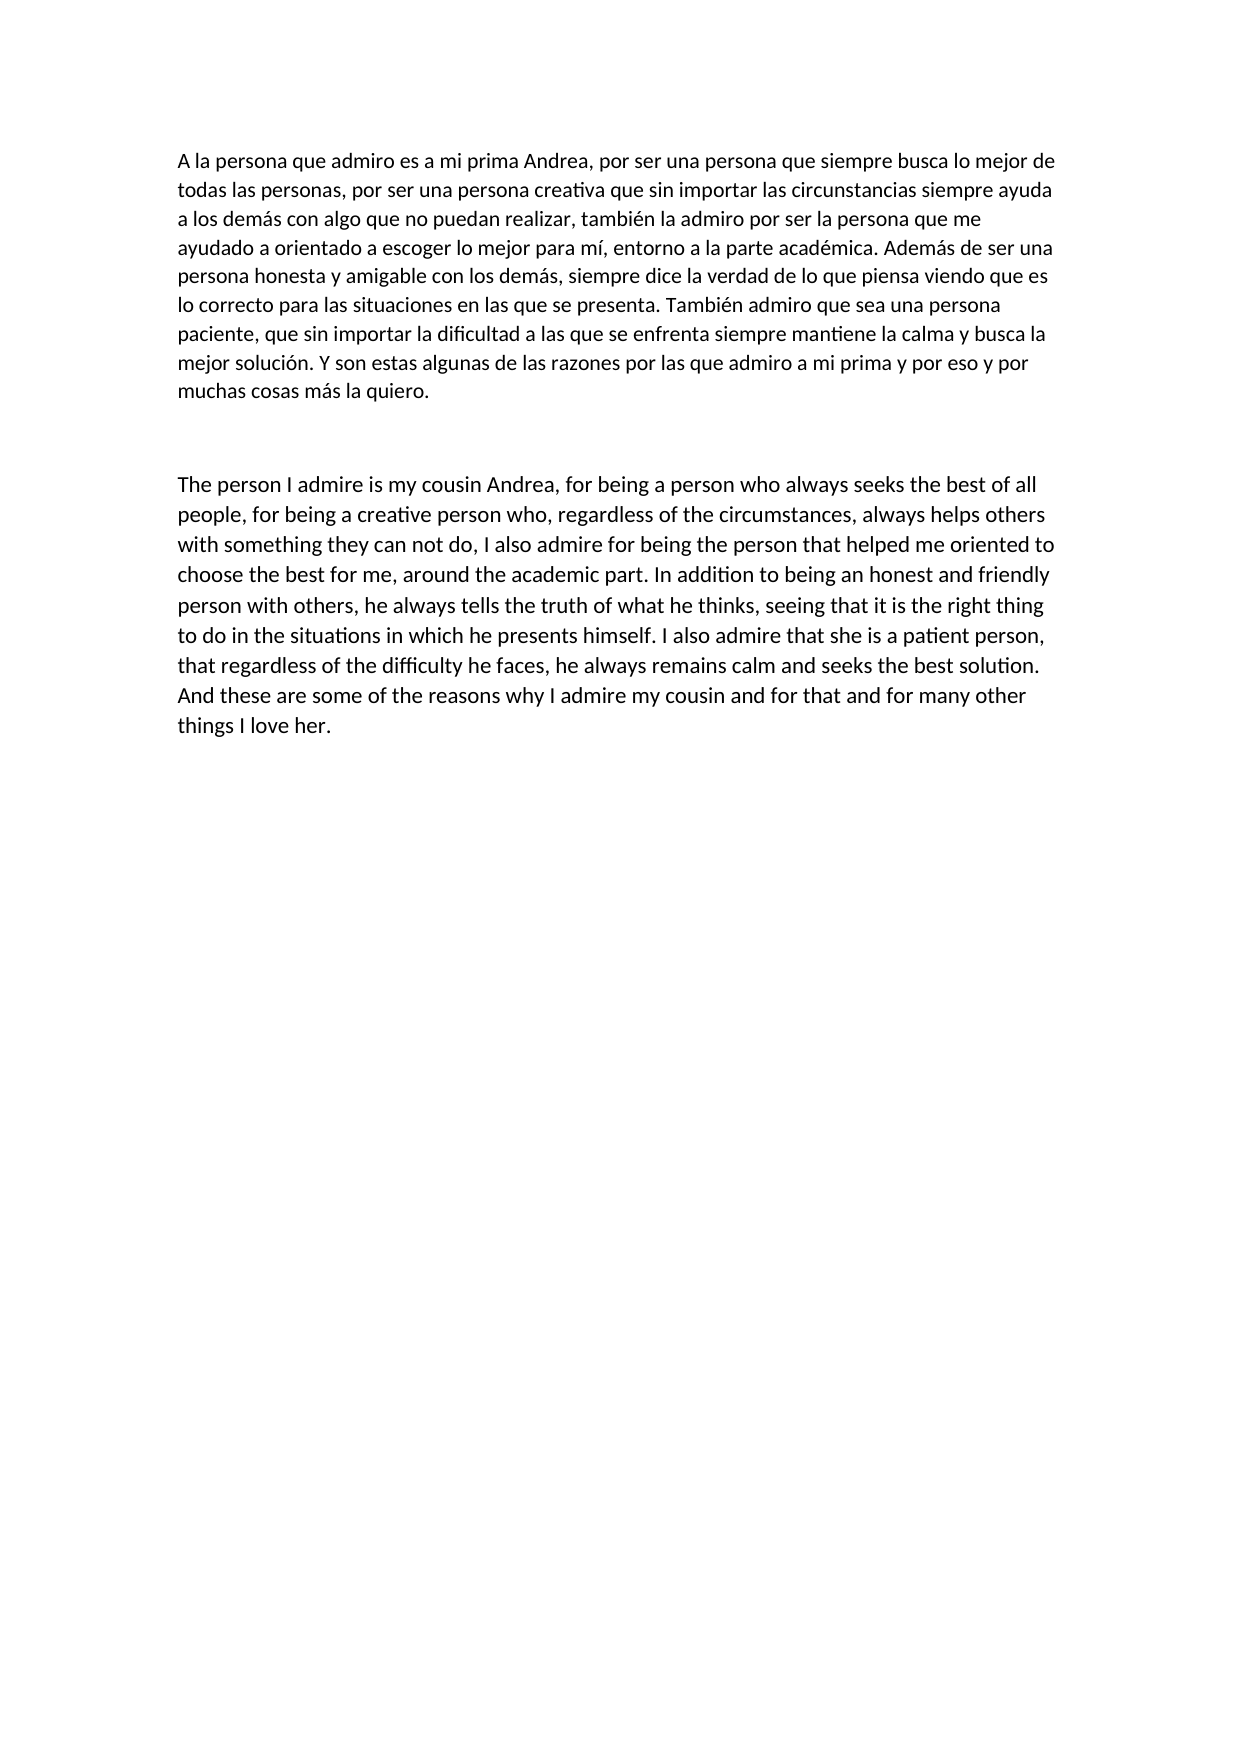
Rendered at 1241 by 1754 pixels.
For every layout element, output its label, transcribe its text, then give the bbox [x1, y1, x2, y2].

text The person I admire is my cousin Andrea, for being a person who always seeks the best of all people, for being a creative person who, regardless of the circumstances, always helps others with something they can not do, I also admire for being the person that helped me oriented to choose the best for me, around the academic part. In addition to being an honest and friendly person with others, he always tells the truth of what he thinks, seeing that it is the right thing to do in the situations in which he presents himself. I also admire that she is a patient person, that regardless of the difficulty he faces, he always remains calm and seeks the best solution. And these are some of the reasons why I admire my cousin and for that and for many other things I love her. [177, 470, 1063, 739]
text A la persona que admiro es a mi prima Andrea, por ser una persona que siempre busca lo mejor de todas las personas, por ser una persona creativa que sin importar las circunstancias siempre ayuda a los demás con algo que no puedan realizar, también la admiro por ser la persona que me ayudado a orientado a escoger lo mejor para mí, entorno a la parte académica. Además de ser una persona honesta y amigable con los demás, siempre dice la verdad de lo que piensa viendo que es lo correcto para las situaciones en las que se presenta. También admiro que sea una persona paciente, que sin importar la dificultad a las que se enfrenta siempre mantiene la calma y busca la mejor solución. Y son estas algunas de las razones por las que admiro a mi prima y por eso y por muchas cosas más la quiero. [177, 148, 1063, 404]
